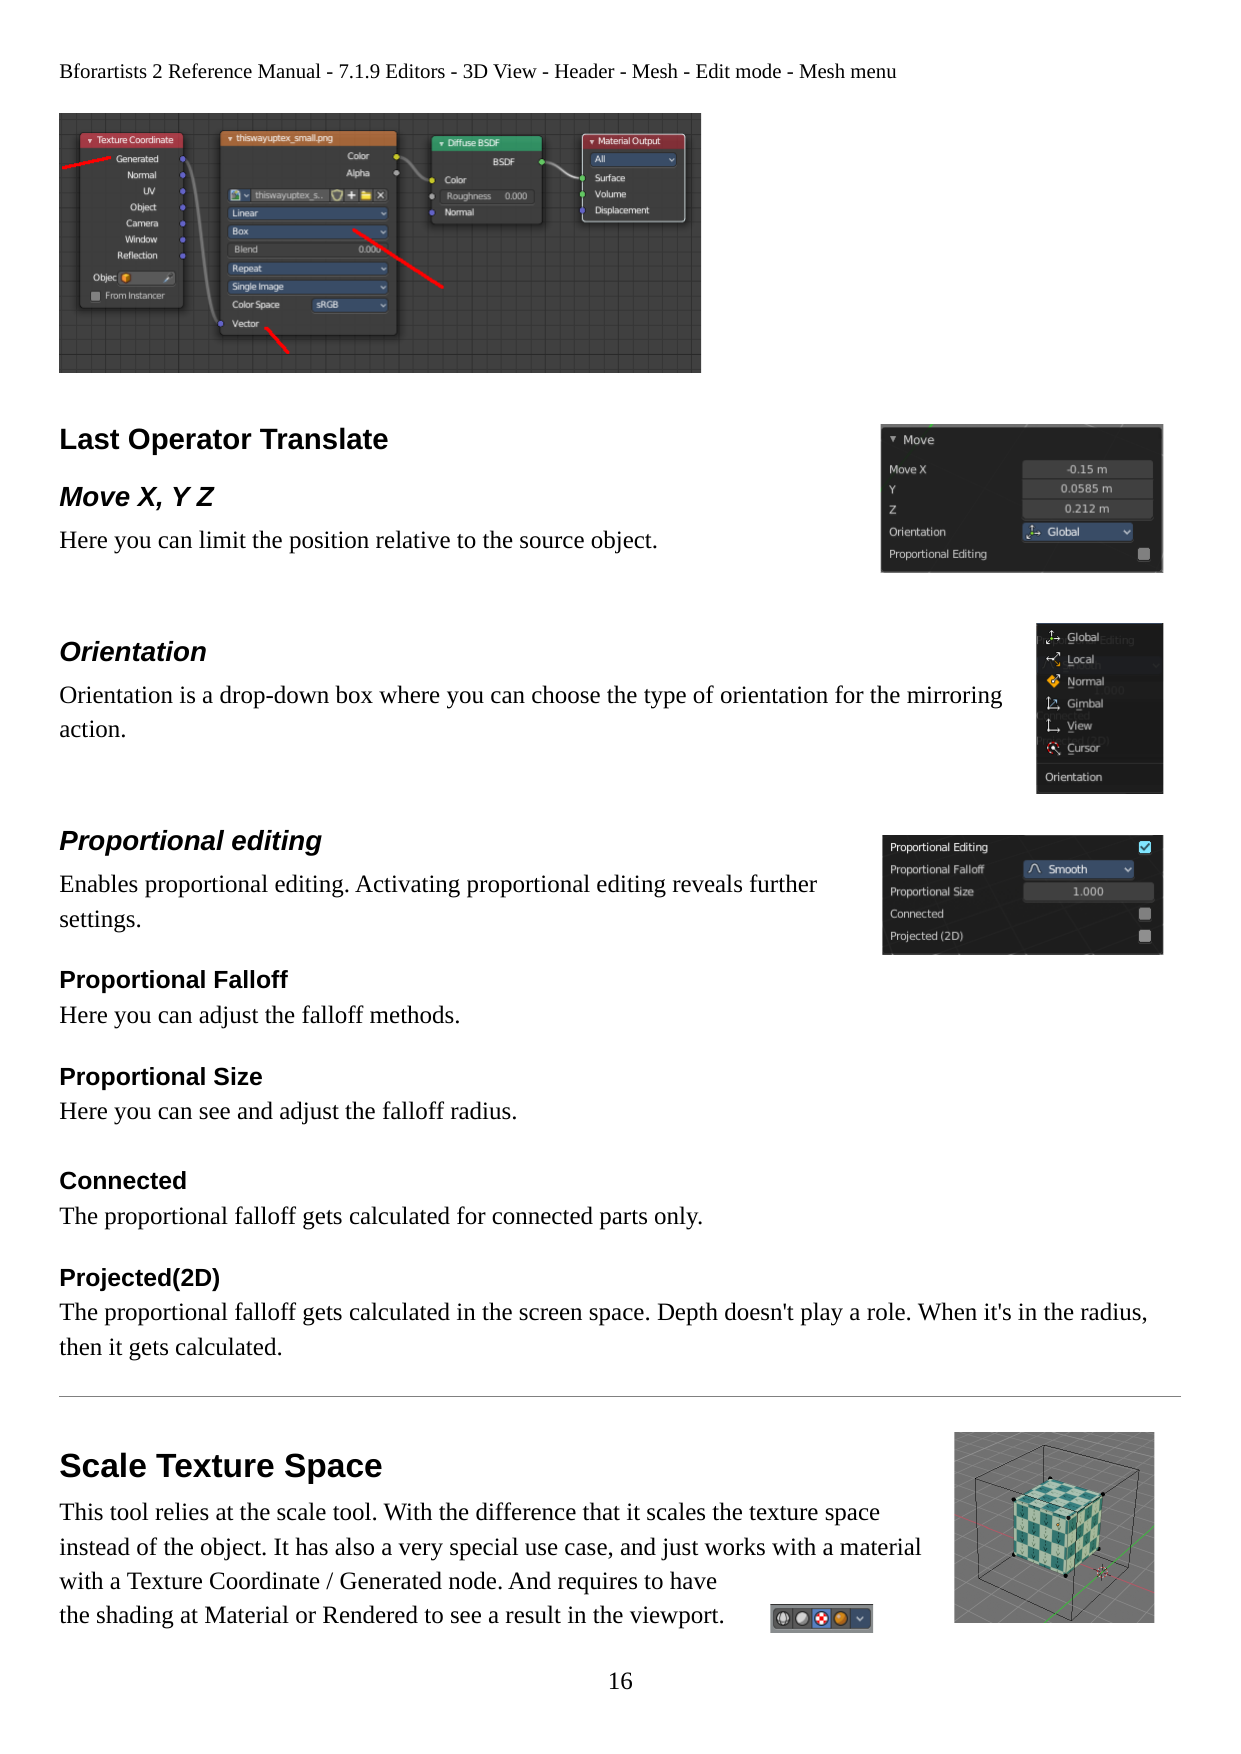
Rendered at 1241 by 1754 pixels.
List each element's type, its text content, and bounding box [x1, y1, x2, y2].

subtitle Last Operator Translate [59, 422, 1181, 455]
text Here you can limit the position relative to the source object. [59, 525, 880, 553]
subtitle Connected [59, 1166, 1181, 1195]
text The proportional falloff gets calculated in the screen space. Depth doesn't play a role. When it's in the radius, then it gets calculated. [59, 1297, 1181, 1361]
picture [880, 424, 1164, 573]
text Enables proportional editing. Activating proportional editing reveals further settings. [59, 869, 882, 932]
subtitle Scale Texture Space [59, 1446, 954, 1485]
subtitle Move X, Y Z [59, 480, 880, 512]
picture [882, 835, 1164, 955]
picture [954, 1432, 1155, 1623]
subtitle Proportional Size [59, 1062, 1181, 1090]
text The proportional falloff gets calculated for connected parts only. [59, 1201, 1181, 1230]
subtitle Proportional Falloff [59, 965, 1181, 994]
subtitle Proportional editing [59, 825, 1181, 857]
subtitle Projected(2D) [59, 1263, 1181, 1291]
text Here you can adjust the falloff methods. [59, 1000, 1181, 1029]
picture [770, 1604, 874, 1633]
text Here you can see and adjust the falloff radius. [59, 1096, 1181, 1125]
subtitle [1164, 480, 1181, 512]
subtitle [1164, 635, 1181, 667]
text Orientation is a drop-down box where you can choose the type of orientation for the mirroring action. [59, 680, 1036, 743]
subtitle Orientation [59, 635, 1036, 667]
picture [1036, 623, 1164, 794]
subtitle [1155, 1446, 1181, 1485]
picture [59, 113, 702, 373]
text This tool relies at the scale tool. With the difference that it scales the texture space instead of the object. It has also a very special use case, and just works with a material with a Texture Coordinate / Generated node. And requires to have the shading at Material or Rendered to see a result in the viewport. [59, 1497, 1181, 1629]
